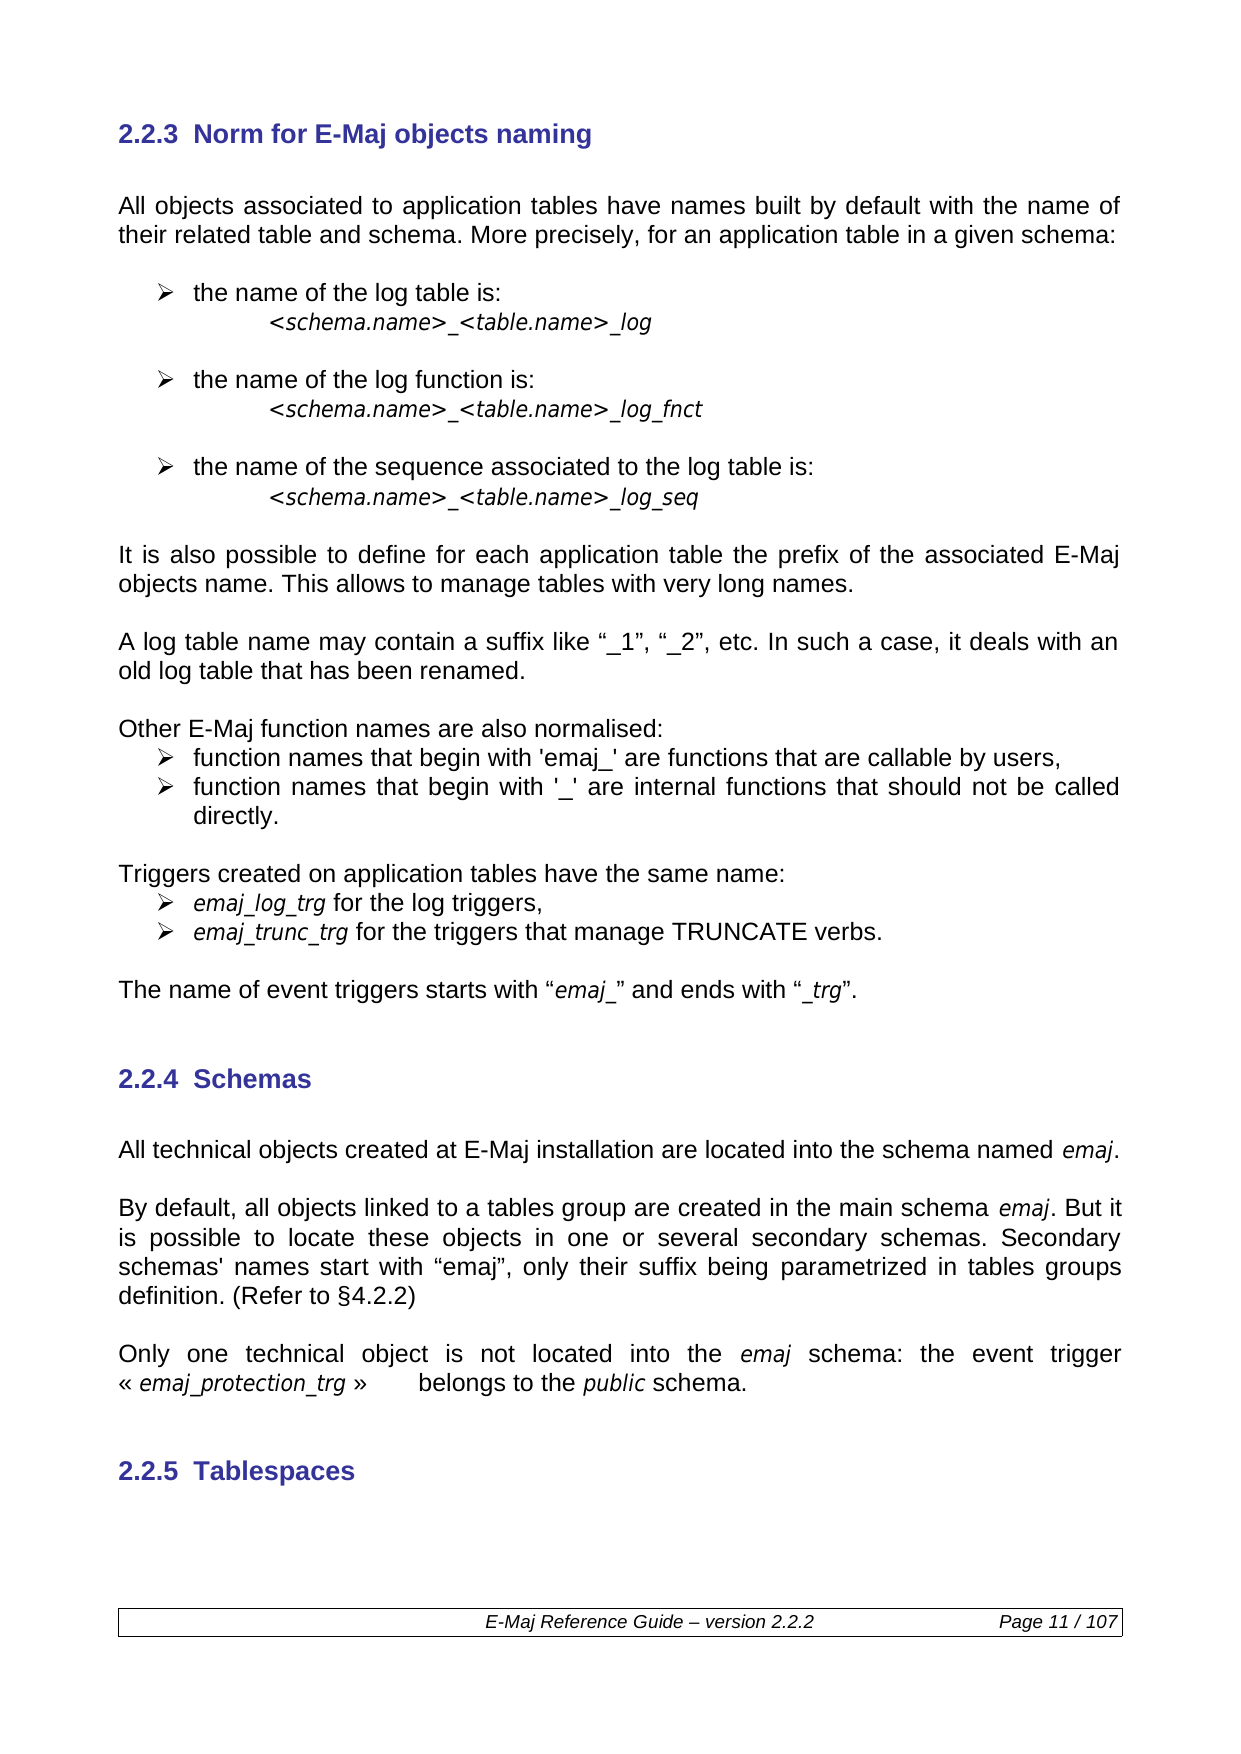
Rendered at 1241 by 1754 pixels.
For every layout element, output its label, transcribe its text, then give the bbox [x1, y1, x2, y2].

subtitle Norm for E-Maj objects naming [118, 118, 1122, 149]
text All technical objects created at E-Maj installation are located into the schema named emaj. [118, 1135, 1122, 1164]
text By default, all objects linked to a tables group are created in the main schema emaj. But it is possible to locate these objects in one or several secondary schemas. Secondary schemas' names start with “emaj”, only their suffix being parametrized in tables groups definition. (Refer to §4.2.2) [118, 1193, 1122, 1309]
text The name of event triggers starts with “emaj_” and ends with “_trg”. [118, 975, 1122, 1004]
text All objects associated to application tables have names built by default with the name of their related table and schema. More precisely, for an application table in a given schema: [118, 191, 1122, 249]
list function names that begin with '_' are internal functions that should not be called directly. [156, 772, 1122, 830]
text Other E-Maj function names are also normalised: [118, 714, 1122, 743]
text It is also possible to define for each application table the prefix of the associated E-Maj objects name. This allows to manage tables with very long names. [118, 510, 1122, 598]
subtitle Schemas [118, 1063, 1122, 1094]
list emaj_trunc_trg for the triggers that manage TRUNCATE verbs. [156, 917, 1122, 946]
list function names that begin with 'emaj_' are functions that are callable by users, [156, 743, 1122, 772]
text Triggers created on application tables have the same name: [118, 859, 1122, 888]
text A log table name may contain a suffix like “_1”, “_2”, etc. In such a case, it deals with an old log table that has been renamed. [118, 627, 1122, 685]
list the name of the log function is: <schema.name>_<table.name>_log_fnct [156, 365, 1122, 423]
list the name of the log table is: <schema.name>_<table.name>_log [156, 278, 1122, 336]
text Only one technical object is not located into the emaj schema: the event trigger « emaj_protection_trg » belongs to the public schema. [118, 1339, 1122, 1397]
subtitle Tablespaces [118, 1455, 1122, 1486]
list emaj_log_trg for the log triggers, [156, 888, 1122, 917]
list the name of the sequence associated to the log table is: <schema.name>_<table.name>_log_seq [156, 452, 1122, 510]
